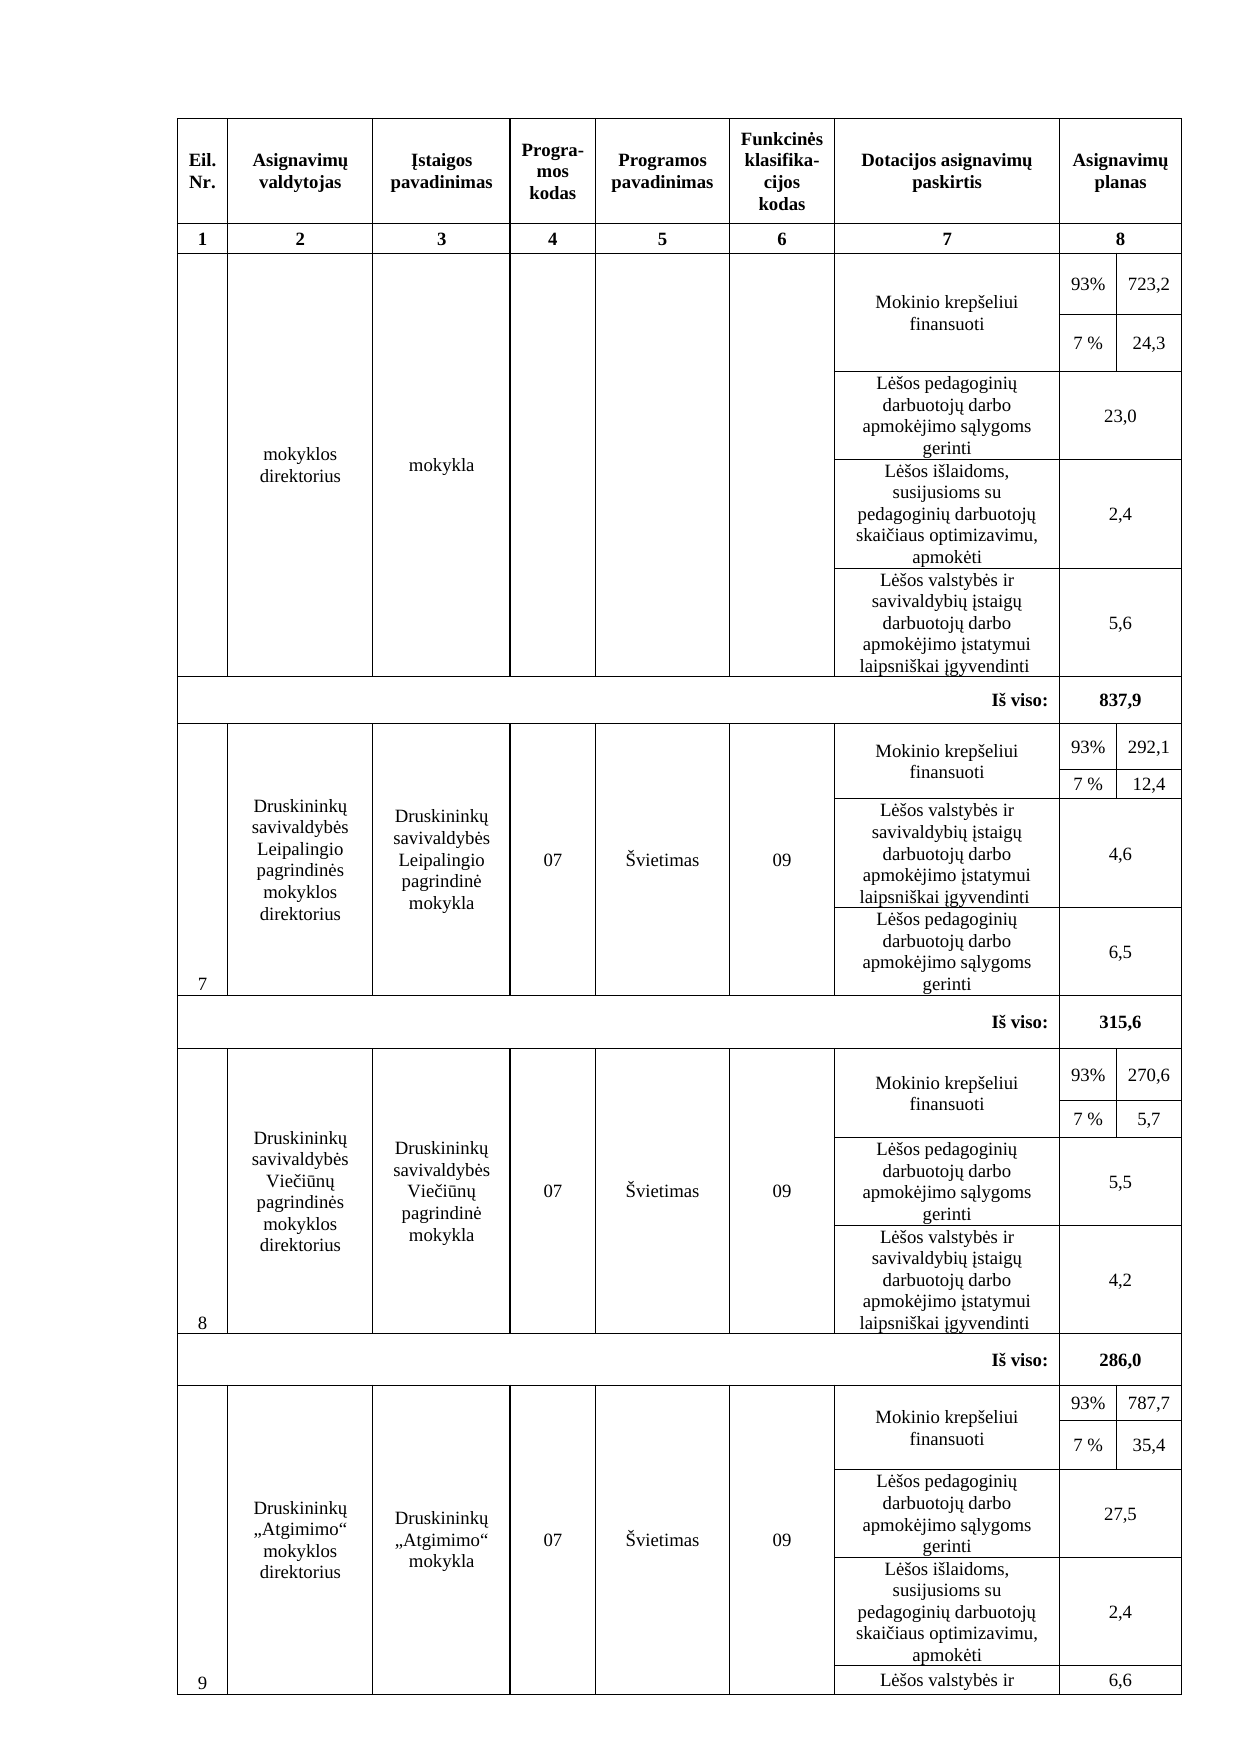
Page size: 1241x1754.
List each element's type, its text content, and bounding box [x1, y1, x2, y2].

table_cell 09 [730, 724, 834, 994]
table_cell Lėšos valstybės ir savivaldybių įstaigų darbuotojų darbo apmokėjimo įstatymui laipsniškai įgyvendinti [835, 1226, 1059, 1333]
table_cell 292,1 [1117, 724, 1181, 768]
table_cell [511, 254, 595, 676]
table_cell 7 [178, 724, 227, 994]
table_cell 286,0 [1060, 1334, 1181, 1384]
table_cell Lėšos išlaidoms, susijusioms su pedagoginių darbuotojų skaičiaus optimizavimu, apmokėti [835, 1558, 1059, 1665]
table_cell 93% [1060, 254, 1116, 313]
table_cell 723,2 [1117, 254, 1181, 313]
table_cell 07 [511, 1049, 595, 1333]
table_cell Druskininkų savivaldybės Viečiūnų pagrindinė mokykla [373, 1049, 509, 1333]
table_cell 5,6 [1060, 569, 1181, 676]
table_cell 07 [511, 1386, 595, 1694]
table_cell 24,3 [1117, 315, 1181, 371]
table_cell 7 % [1060, 1421, 1116, 1469]
table_header Asignavimų valdytojas [228, 119, 372, 223]
table_cell 93% [1060, 1049, 1116, 1099]
table_cell 27,5 [1060, 1470, 1181, 1557]
table_header Asignavimų planas [1060, 119, 1181, 223]
table_cell Lėšos valstybės ir [835, 1666, 1059, 1694]
table_cell Švietimas [596, 1386, 729, 1694]
table_cell 787,7 [1117, 1386, 1181, 1420]
table_cell Mokinio krepšeliui finansuoti [835, 724, 1059, 798]
table_header Įstaigos pavadinimas [373, 119, 509, 223]
table_cell Mokinio krepšeliui finansuoti [835, 254, 1059, 371]
table_cell mokykla [373, 254, 509, 676]
table_cell Iš viso: [178, 1334, 1059, 1384]
table_cell mokyklos direktorius [228, 254, 372, 676]
table_cell [730, 254, 834, 676]
table_cell 09 [730, 1386, 834, 1694]
table_cell Druskininkų savivaldybės Leipalingio pagrindinės mokyklos direktorius [228, 724, 372, 994]
table_header Progra-mos kodas [511, 119, 595, 223]
table_cell 2 [228, 224, 372, 252]
table_cell 837,9 [1060, 677, 1181, 723]
table_cell 7 % [1060, 770, 1116, 798]
table_cell [596, 254, 729, 676]
table_cell Mokinio krepšeliui finansuoti [835, 1386, 1059, 1469]
table_cell Lėšos pedagoginių darbuotojų darbo apmokėjimo sąlygoms gerinti [835, 1138, 1059, 1224]
table_cell 12,4 [1117, 770, 1181, 798]
table_cell Druskininkų „Atgimimo“ mokykla [373, 1386, 509, 1694]
table_cell Lėšos pedagoginių darbuotojų darbo apmokėjimo sąlygoms gerinti [835, 372, 1059, 458]
table_cell Lėšos išlaidoms, susijusioms su pedagoginių darbuotojų skaičiaus optimizavimu, apmokėti [835, 460, 1059, 567]
table_cell [178, 254, 227, 676]
table_cell 7 % [1060, 315, 1116, 371]
table_cell 7 [835, 224, 1059, 252]
table_cell Švietimas [596, 1049, 729, 1333]
table_cell Lėšos pedagoginių darbuotojų darbo apmokėjimo sąlygoms gerinti [835, 1470, 1059, 1557]
table_cell Iš viso: [178, 996, 1059, 1048]
table_cell 6,5 [1060, 908, 1181, 994]
table_cell Druskininkų savivaldybės Viečiūnų pagrindinės mokyklos direktorius [228, 1049, 372, 1333]
table_header Eil. Nr. [178, 119, 227, 223]
table_cell Lėšos pedagoginių darbuotojų darbo apmokėjimo sąlygoms gerinti [835, 908, 1059, 994]
table_cell 5 [596, 224, 729, 252]
table_cell 6,6 [1060, 1666, 1181, 1694]
table_header Programos pavadinimas [596, 119, 729, 223]
table_cell 35,4 [1117, 1421, 1181, 1469]
table_cell 2,4 [1060, 460, 1181, 567]
table_cell 23,0 [1060, 372, 1181, 458]
table_cell 93% [1060, 1386, 1116, 1420]
table_cell 270,6 [1117, 1049, 1181, 1099]
table_cell 4 [511, 224, 595, 252]
table_cell 5,5 [1060, 1138, 1181, 1224]
table_cell 93% [1060, 724, 1116, 768]
table_cell Mokinio krepšeliui finansuoti [835, 1049, 1059, 1137]
table_cell 07 [511, 724, 595, 994]
table_cell 4,2 [1060, 1226, 1181, 1333]
table_cell Iš viso: [178, 677, 1059, 723]
table_cell 315,6 [1060, 996, 1181, 1048]
table_cell 6 [730, 224, 834, 252]
table_cell 2,4 [1060, 1558, 1181, 1665]
table_header Funkcinės klasifika-cijos kodas [730, 119, 834, 223]
table_cell Lėšos valstybės ir savivaldybių įstaigų darbuotojų darbo apmokėjimo įstatymui laipsniškai įgyvendinti [835, 799, 1059, 907]
table_cell 8 [1060, 224, 1181, 252]
table_cell Druskininkų „Atgimimo“ mokyklos direktorius [228, 1386, 372, 1694]
table_cell Druskininkų savivaldybės Leipalingio pagrindinė mokykla [373, 724, 509, 994]
table_cell 4,6 [1060, 799, 1181, 907]
table_cell Lėšos valstybės ir savivaldybių įstaigų darbuotojų darbo apmokėjimo įstatymui laipsniškai įgyvendinti [835, 569, 1059, 676]
table_cell 8 [178, 1049, 227, 1333]
table_cell 1 [178, 224, 227, 252]
table_cell 09 [730, 1049, 834, 1333]
table_cell 5,7 [1117, 1101, 1181, 1137]
table_cell 9 [178, 1386, 227, 1694]
table_header Dotacijos asignavimų paskirtis [835, 119, 1059, 223]
table_cell 3 [373, 224, 509, 252]
table_cell 7 % [1060, 1101, 1116, 1137]
table_cell Švietimas [596, 724, 729, 994]
